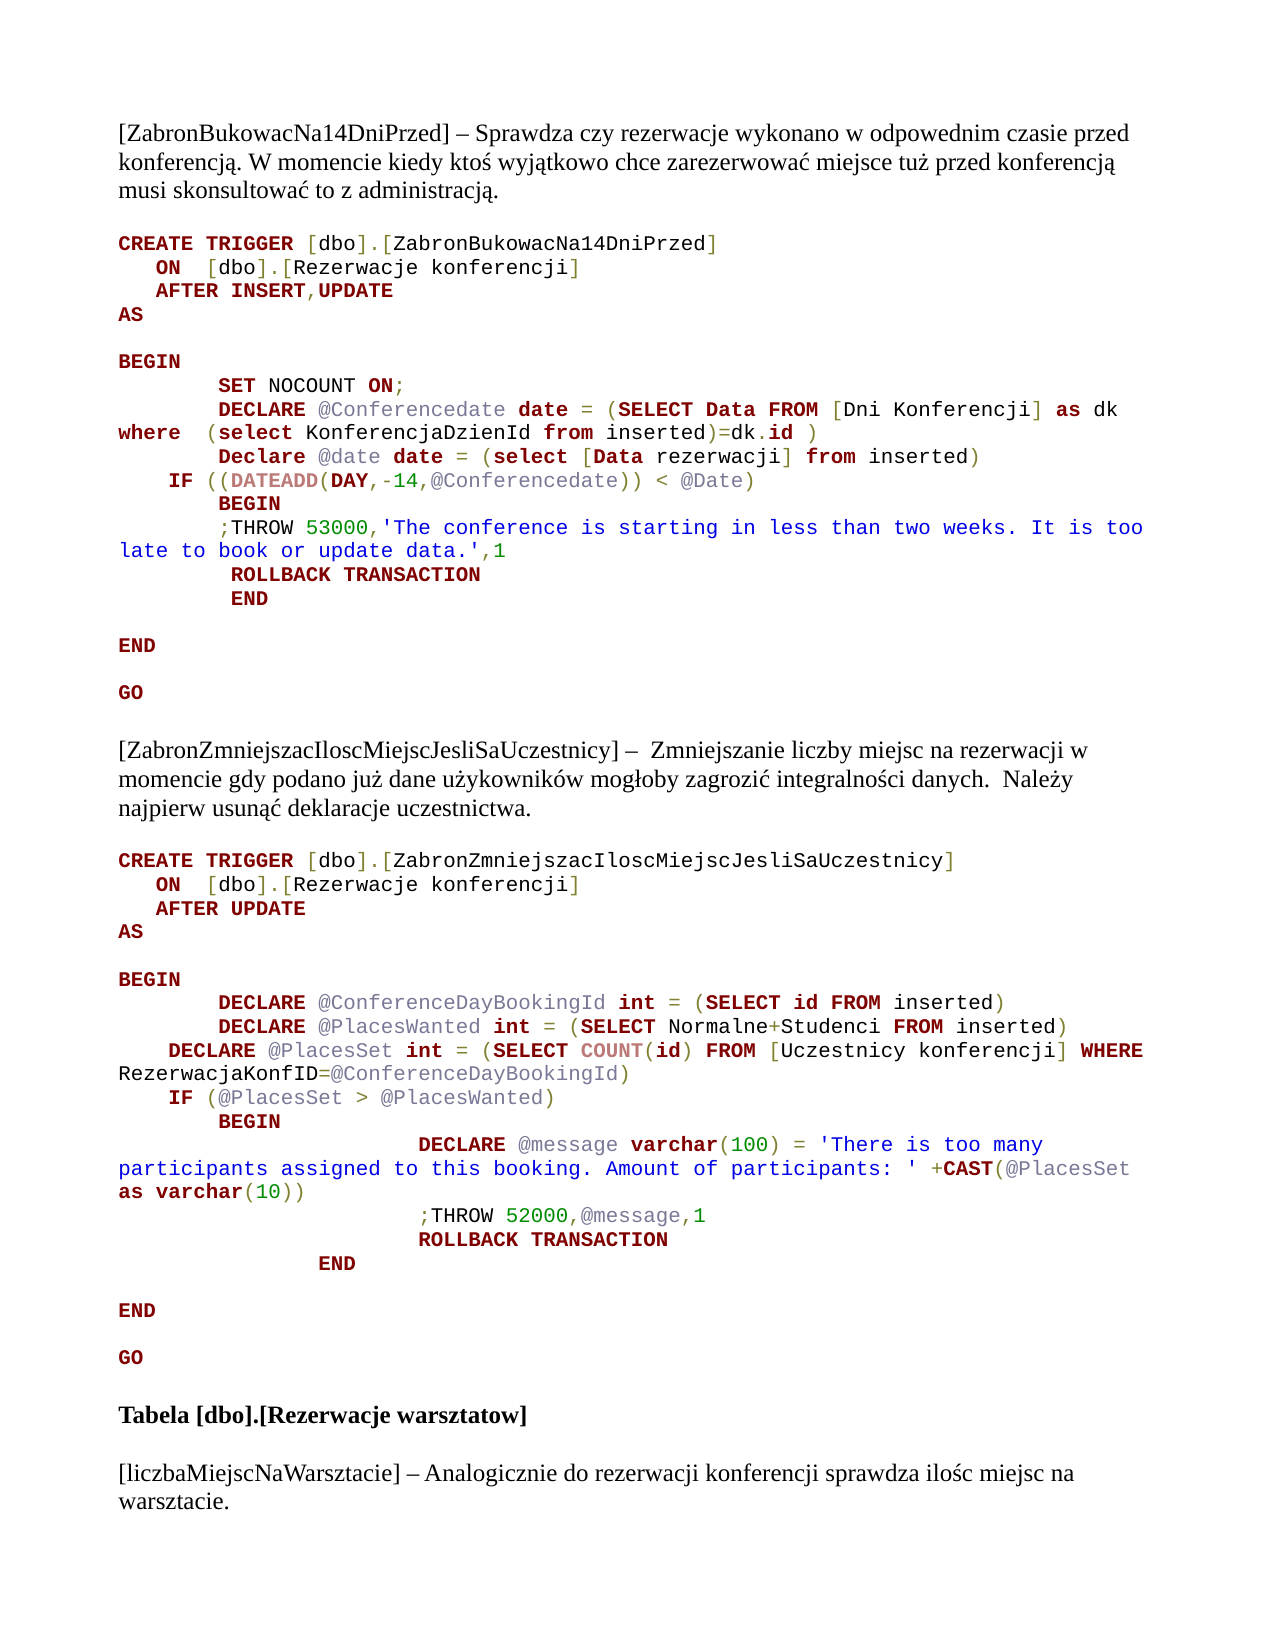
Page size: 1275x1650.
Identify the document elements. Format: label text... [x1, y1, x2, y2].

text Tabela [dbo].[Rezerwacje warsztatow] [118, 1400, 1157, 1429]
text AS [118, 921, 1157, 945]
text ;THROW 53000,'The conference is starting in less than two weeks. It is too late to book or update data.',1 [118, 517, 1157, 564]
text DECLARE @PlacesSet int = (SELECT COUNT(id) FROM [Uczestnicy konferencji] WHERE RezerwacjaKonfID=@ConferenceDayBookingId) [118, 1040, 1157, 1087]
text CREATE TRIGGER [dbo].[ZabronZmniejszacIloscMiejscJesliSaUczestnicy] [118, 851, 1157, 874]
text IF ((DATEADD(DAY,-14,@Conferencedate)) < @Date) [118, 469, 1157, 493]
text [liczbaMiejscNaWarsztacie] – Analogicznie do rezerwacji konferencji sprawdza ilośc miejsc na warsztacie. [118, 1458, 1157, 1515]
text DECLARE @PlacesWanted int = (SELECT Normalne+Studenci FROM inserted) [118, 1016, 1157, 1040]
text DECLARE @message varchar(100) = 'There is too many participants assigned to this booking. Amount of participants: ' +CAST(@PlacesSet as varchar(10)) [118, 1134, 1157, 1205]
text END [118, 588, 1157, 611]
text AFTER INSERT,UPDATE [118, 280, 1157, 304]
text ROLLBACK TRANSACTION [118, 564, 1157, 588]
text BEGIN [118, 351, 1157, 375]
text [ZabronBukowacNa14DniPrzed] – Sprawdza czy rezerwacje wykonano w odpowednim czasie przed konferencją. W momencie kiedy ktoś wyjątkowo chce zarezerwować miejsce tuż przed konferencją musi skonsultować to z administracją. [118, 118, 1157, 204]
text ROLLBACK TRANSACTION [118, 1229, 1157, 1252]
text BEGIN [118, 969, 1157, 992]
text ON [dbo].[Rezerwacje konferencji] [118, 874, 1157, 898]
text BEGIN [118, 493, 1157, 517]
text GO [118, 1347, 1157, 1371]
text END [118, 1300, 1157, 1323]
text END [118, 1252, 1157, 1276]
text GO [118, 682, 1157, 706]
text END [118, 635, 1157, 659]
text AFTER UPDATE [118, 898, 1157, 921]
text DECLARE @ConferenceDayBookingId int = (SELECT id FROM inserted) [118, 992, 1157, 1016]
text ;THROW 52000,@message,1 [118, 1205, 1157, 1229]
text BEGIN [118, 1111, 1157, 1134]
text Declare @date date = (select [Data rezerwacji] from inserted) [118, 446, 1157, 469]
text [ZabronZmniejszacIloscMiejscJesliSaUczestnicy] – Zmniejszanie liczby miejsc na rezerwacji w momencie gdy podano już dane użykowników mogłoby zagrozić integralności danych. Należy najpierw usunąć deklaracje uczestnictwa. [118, 736, 1157, 822]
text CREATE TRIGGER [dbo].[ZabronBukowacNa14DniPrzed] [118, 233, 1157, 257]
text SET NOCOUNT ON; [118, 375, 1157, 399]
text ON [dbo].[Rezerwacje konferencji] [118, 257, 1157, 280]
text AS [118, 304, 1157, 328]
text IF (@PlacesSet > @PlacesWanted) [118, 1087, 1157, 1111]
text DECLARE @Conferencedate date = (SELECT Data FROM [Dni Konferencji] as dk where (select KonferencjaDzienId from inserted)=dk.id ) [118, 399, 1157, 446]
